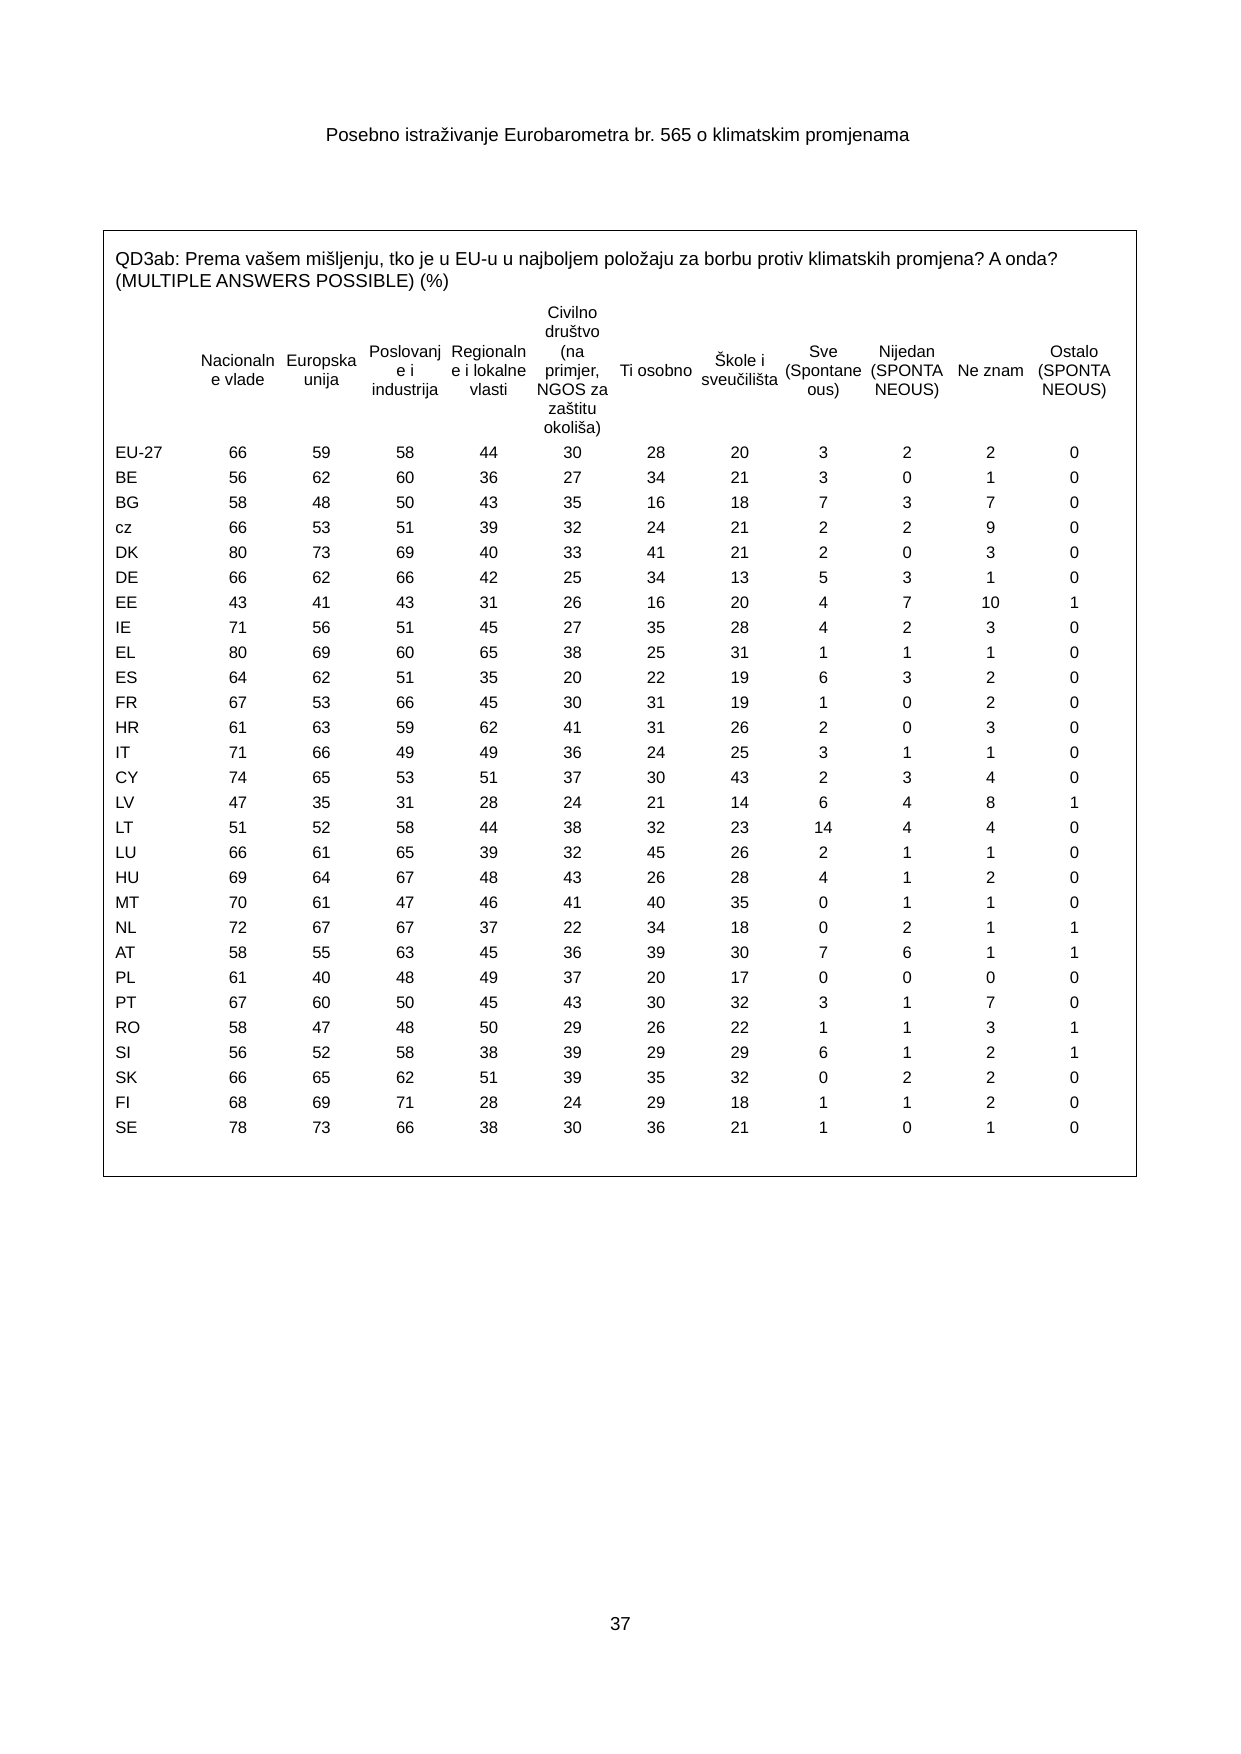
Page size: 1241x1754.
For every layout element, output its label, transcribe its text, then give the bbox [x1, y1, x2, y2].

table_cell 43 [196, 590, 279, 615]
table_cell 37 [447, 915, 530, 940]
table_cell 2 [781, 765, 865, 790]
table_cell 60 [363, 465, 447, 490]
table_cell 73 [280, 1115, 363, 1140]
table_cell 49 [447, 740, 530, 765]
table_cell 61 [196, 715, 279, 740]
table_cell 3 [781, 990, 865, 1015]
table_cell 19 [698, 665, 781, 690]
table_cell 0 [1032, 1115, 1116, 1140]
table_cell MT [112, 890, 196, 915]
table_cell 29 [698, 1040, 781, 1065]
table_cell 21 [698, 515, 781, 540]
table_cell 1 [949, 740, 1032, 765]
table_cell 45 [447, 690, 530, 715]
table_cell 2 [865, 915, 949, 940]
table_cell 34 [614, 565, 698, 590]
table_cell 51 [363, 665, 447, 690]
table_cell 59 [280, 440, 363, 465]
table_cell 62 [280, 565, 363, 590]
table_cell 26 [698, 840, 781, 865]
table_cell 0 [1032, 1090, 1116, 1115]
table_cell 48 [280, 490, 363, 515]
table_cell ES [112, 665, 196, 690]
table_cell 1 [1032, 1015, 1116, 1040]
table_cell 42 [447, 565, 530, 590]
table_cell 56 [280, 615, 363, 640]
table_cell 80 [196, 640, 279, 665]
table_cell 49 [447, 965, 530, 990]
table_cell 0 [781, 1065, 865, 1090]
table_cell 44 [447, 440, 530, 465]
table_cell 24 [530, 1090, 614, 1115]
table_cell 3 [865, 490, 949, 515]
table_cell 4 [781, 590, 865, 615]
table_cell 1 [1032, 790, 1116, 815]
table_cell 1 [1032, 915, 1116, 940]
table_cell 4 [949, 765, 1032, 790]
table_cell IT [112, 740, 196, 765]
table_cell 0 [1032, 690, 1116, 715]
table_cell 32 [530, 840, 614, 865]
table_cell 0 [1032, 540, 1116, 565]
table_cell 2 [781, 840, 865, 865]
table_cell 67 [196, 990, 279, 1015]
table_cell 1 [865, 740, 949, 765]
table_cell 2 [949, 1040, 1032, 1065]
table_cell 20 [530, 665, 614, 690]
table_cell 0 [1032, 515, 1116, 540]
table_cell 4 [865, 815, 949, 840]
table_cell HU [112, 865, 196, 890]
table_cell 1 [949, 465, 1032, 490]
table_cell 14 [781, 815, 865, 840]
table_cell 22 [530, 915, 614, 940]
table_cell 67 [363, 865, 447, 890]
table_cell 29 [614, 1040, 698, 1065]
table_cell 0 [865, 965, 949, 990]
table_cell 21 [614, 790, 698, 815]
table_cell 45 [447, 990, 530, 1015]
table_cell 53 [280, 515, 363, 540]
table_cell 64 [280, 865, 363, 890]
table_cell 31 [698, 640, 781, 665]
table_cell 4 [949, 815, 1032, 840]
table_cell 2 [949, 665, 1032, 690]
table_cell 43 [530, 865, 614, 890]
table_cell 20 [698, 590, 781, 615]
table_cell 36 [447, 465, 530, 490]
table_cell Nacionalne vlade [196, 300, 279, 440]
table_cell 47 [363, 890, 447, 915]
table_cell 44 [447, 815, 530, 840]
table_cell 0 [865, 465, 949, 490]
table_cell 1 [865, 990, 949, 1015]
table_cell 66 [196, 565, 279, 590]
table_cell 0 [1032, 1065, 1116, 1090]
table_cell 6 [865, 940, 949, 965]
table_cell 1 [949, 640, 1032, 665]
table_cell 0 [865, 1115, 949, 1140]
table_cell 0 [1032, 440, 1116, 465]
table_cell 31 [363, 790, 447, 815]
table_cell 28 [447, 1090, 530, 1115]
table_cell 71 [196, 615, 279, 640]
table_cell 14 [698, 790, 781, 815]
table_cell 33 [530, 540, 614, 565]
table_cell 3 [949, 1015, 1032, 1040]
table_cell 43 [447, 490, 530, 515]
table_cell 53 [280, 690, 363, 715]
table_cell 73 [280, 540, 363, 565]
table_cell 64 [196, 665, 279, 690]
table_cell 1 [949, 1115, 1032, 1140]
table_cell 26 [614, 865, 698, 890]
table_cell 29 [614, 1090, 698, 1115]
table_cell 0 [949, 965, 1032, 990]
table_cell 17 [698, 965, 781, 990]
table_cell 35 [530, 490, 614, 515]
table_cell 30 [614, 990, 698, 1015]
table_cell 1 [865, 890, 949, 915]
table_cell 35 [614, 615, 698, 640]
table_cell 32 [698, 990, 781, 1015]
table_cell 24 [530, 790, 614, 815]
table_cell 59 [363, 715, 447, 740]
table_cell 0 [1032, 490, 1116, 515]
table_cell 0 [1032, 615, 1116, 640]
table_cell 21 [698, 540, 781, 565]
table_cell 0 [1032, 765, 1116, 790]
table_cell 55 [280, 940, 363, 965]
table_cell 35 [280, 790, 363, 815]
table_cell 5 [781, 565, 865, 590]
table_cell 6 [781, 790, 865, 815]
table_cell 47 [196, 790, 279, 815]
table_cell 3 [949, 615, 1032, 640]
table_cell PL [112, 965, 196, 990]
table_cell 58 [363, 815, 447, 840]
table_cell 58 [196, 940, 279, 965]
table_cell FI [112, 1090, 196, 1115]
table_cell 32 [698, 1065, 781, 1090]
table_cell 58 [363, 1040, 447, 1065]
table_cell 26 [698, 715, 781, 740]
table_cell 1 [865, 640, 949, 665]
table_cell 16 [614, 490, 698, 515]
table_cell LU [112, 840, 196, 865]
table_cell 43 [363, 590, 447, 615]
table_cell 9 [949, 515, 1032, 540]
table_cell SK [112, 1065, 196, 1090]
table_cell 66 [363, 1115, 447, 1140]
table_cell 56 [196, 1040, 279, 1065]
table_cell 39 [447, 840, 530, 865]
table_cell cz [112, 515, 196, 540]
table_cell 24 [614, 740, 698, 765]
table_cell 0 [781, 915, 865, 940]
table_cell 7 [949, 490, 1032, 515]
table_cell 7 [781, 940, 865, 965]
table_cell 30 [530, 690, 614, 715]
table_cell Nijedan (SPONTANEOUS) [865, 300, 949, 440]
table_cell 6 [781, 1040, 865, 1065]
table_cell RO [112, 1015, 196, 1040]
table_cell Regionalne i lokalne vlasti [447, 300, 530, 440]
table_cell 1 [865, 1090, 949, 1115]
table_cell Sve (Spontaneous) [781, 300, 865, 440]
table_cell 4 [865, 790, 949, 815]
table_cell 4 [781, 615, 865, 640]
table_cell 0 [1032, 990, 1116, 1015]
table_cell 26 [530, 590, 614, 615]
table_cell 3 [949, 715, 1032, 740]
table_cell 58 [196, 1015, 279, 1040]
table_cell 1 [949, 940, 1032, 965]
table_cell Poslovanje i industrija [363, 300, 447, 440]
table_cell 1 [781, 690, 865, 715]
table_cell 30 [530, 1115, 614, 1140]
table_cell 34 [614, 465, 698, 490]
table_cell 45 [614, 840, 698, 865]
table_cell 50 [363, 490, 447, 515]
table_cell 25 [698, 740, 781, 765]
table_cell 13 [698, 565, 781, 590]
table_cell 3 [865, 765, 949, 790]
table_cell 8 [949, 790, 1032, 815]
table_cell 39 [614, 940, 698, 965]
table_cell 1 [949, 890, 1032, 915]
table_cell IE [112, 615, 196, 640]
table_cell 28 [447, 790, 530, 815]
table_cell 30 [530, 440, 614, 465]
table_cell 34 [614, 915, 698, 940]
table_cell 0 [1032, 565, 1116, 590]
table_cell 62 [280, 465, 363, 490]
table_cell 3 [865, 665, 949, 690]
table_cell 7 [865, 590, 949, 615]
table_cell 7 [949, 990, 1032, 1015]
table_cell Škole i sveučilišta [698, 300, 781, 440]
table_cell 51 [363, 615, 447, 640]
table_cell 18 [698, 915, 781, 940]
table_cell 69 [280, 1090, 363, 1115]
table_cell 43 [530, 990, 614, 1015]
table_cell DK [112, 540, 196, 565]
table_cell 32 [530, 515, 614, 540]
table_cell 67 [196, 690, 279, 715]
table_cell 62 [280, 665, 363, 690]
table_cell 0 [865, 540, 949, 565]
table_cell 66 [363, 565, 447, 590]
table_cell 53 [363, 765, 447, 790]
table_cell 0 [865, 715, 949, 740]
table_cell LV [112, 790, 196, 815]
table_cell 31 [614, 715, 698, 740]
table_cell 51 [196, 815, 279, 840]
table_cell FR [112, 690, 196, 715]
table_cell 1 [781, 640, 865, 665]
table_header QD3ab: Prema vašem mišljenju, tko je u EU-u u najboljem položaju za borbu protiv klimatskih promjena? A onda? (MULTIPLE ANSWERS POSSIBLE) (%) [112, 239, 1116, 300]
table_cell 72 [196, 915, 279, 940]
table_cell 69 [280, 640, 363, 665]
table_cell 22 [698, 1015, 781, 1040]
table_cell 2 [865, 515, 949, 540]
table_cell 1 [865, 865, 949, 890]
table_cell 70 [196, 890, 279, 915]
table_cell 74 [196, 765, 279, 790]
table_cell 67 [280, 915, 363, 940]
table_cell 38 [530, 640, 614, 665]
table_cell 10 [949, 590, 1032, 615]
table_cell 26 [614, 1015, 698, 1040]
table_cell 0 [1032, 665, 1116, 690]
table_cell 58 [363, 440, 447, 465]
table_cell 35 [447, 665, 530, 690]
table_cell PT [112, 990, 196, 1015]
table_cell 28 [698, 615, 781, 640]
table_cell 32 [614, 815, 698, 840]
table_cell 0 [1032, 840, 1116, 865]
table_cell 50 [447, 1015, 530, 1040]
table_cell 27 [530, 615, 614, 640]
table_cell AT [112, 940, 196, 965]
table_cell 25 [614, 640, 698, 665]
table_cell 2 [949, 440, 1032, 465]
table_cell 69 [363, 540, 447, 565]
table_cell 63 [363, 940, 447, 965]
table_cell 40 [614, 890, 698, 915]
table_cell 48 [363, 965, 447, 990]
table_cell 1 [949, 565, 1032, 590]
table_cell 50 [363, 990, 447, 1015]
table_cell 0 [1032, 965, 1116, 990]
table_cell 0 [1032, 715, 1116, 740]
table_cell 60 [363, 640, 447, 665]
table_cell 52 [280, 1040, 363, 1065]
table_cell 38 [447, 1040, 530, 1065]
table_cell 24 [614, 515, 698, 540]
table_cell 51 [447, 765, 530, 790]
table_cell 63 [280, 715, 363, 740]
table_cell 2 [781, 540, 865, 565]
table_cell 66 [196, 440, 279, 465]
table_cell 71 [196, 740, 279, 765]
table_cell 18 [698, 490, 781, 515]
table_cell 38 [530, 815, 614, 840]
table_cell HR [112, 715, 196, 740]
table_cell 66 [196, 515, 279, 540]
table_cell 65 [280, 765, 363, 790]
table_cell [112, 300, 196, 440]
table_cell 30 [614, 765, 698, 790]
table_cell 31 [614, 690, 698, 715]
table_cell 48 [363, 1015, 447, 1040]
table_cell 0 [1032, 465, 1116, 490]
table_cell 69 [196, 865, 279, 890]
table_cell 39 [530, 1040, 614, 1065]
table_cell 66 [280, 740, 363, 765]
table_cell 65 [447, 640, 530, 665]
table_cell 60 [280, 990, 363, 1015]
table_cell 3 [949, 540, 1032, 565]
table_cell 30 [698, 940, 781, 965]
table_cell 49 [363, 740, 447, 765]
table_cell 28 [698, 865, 781, 890]
table_cell 25 [530, 565, 614, 590]
table_cell 27 [530, 465, 614, 490]
table_cell 45 [447, 940, 530, 965]
table_cell 38 [447, 1115, 530, 1140]
table_cell 2 [949, 690, 1032, 715]
table_cell 0 [865, 690, 949, 715]
table_cell 20 [698, 440, 781, 465]
table_cell NL [112, 915, 196, 940]
table_cell 36 [530, 740, 614, 765]
table_cell 37 [530, 765, 614, 790]
table_cell 66 [363, 690, 447, 715]
table_cell 2 [865, 615, 949, 640]
table_cell EU-27 [112, 440, 196, 465]
table_cell 43 [698, 765, 781, 790]
table_cell 2 [949, 1090, 1032, 1115]
table_cell 35 [614, 1065, 698, 1090]
table_cell 61 [196, 965, 279, 990]
table_cell 41 [280, 590, 363, 615]
table_cell 18 [698, 1090, 781, 1115]
table_cell 0 [1032, 815, 1116, 840]
table_cell 47 [280, 1015, 363, 1040]
table_cell 39 [447, 515, 530, 540]
table_cell 16 [614, 590, 698, 615]
table_cell 36 [530, 940, 614, 965]
table_cell 1 [1032, 1040, 1116, 1065]
table_cell 23 [698, 815, 781, 840]
table_cell 22 [614, 665, 698, 690]
table_cell 19 [698, 690, 781, 715]
table_cell 1 [865, 1015, 949, 1040]
table_cell SE [112, 1115, 196, 1140]
table_cell CY [112, 765, 196, 790]
table_cell 71 [363, 1090, 447, 1115]
table_cell 0 [1032, 865, 1116, 890]
table_cell 40 [447, 540, 530, 565]
table_cell 51 [447, 1065, 530, 1090]
table_cell BE [112, 465, 196, 490]
table_cell 0 [781, 965, 865, 990]
table_cell 2 [865, 440, 949, 465]
table_cell 35 [698, 890, 781, 915]
table_cell 4 [781, 865, 865, 890]
table_cell 52 [280, 815, 363, 840]
table_cell 61 [280, 890, 363, 915]
table_cell 0 [781, 890, 865, 915]
table_cell 1 [781, 1015, 865, 1040]
table_cell SI [112, 1040, 196, 1065]
table_cell 6 [781, 665, 865, 690]
table_cell LT [112, 815, 196, 840]
table_cell BG [112, 490, 196, 515]
table_cell EL [112, 640, 196, 665]
table_cell 28 [614, 440, 698, 465]
table_cell 1 [865, 1040, 949, 1065]
table_cell 61 [280, 840, 363, 865]
table_cell 66 [196, 840, 279, 865]
table_cell 58 [196, 490, 279, 515]
table_cell 1 [949, 915, 1032, 940]
table_cell 3 [781, 740, 865, 765]
table_cell Europska unija [280, 300, 363, 440]
table_cell Ti osobno [614, 300, 698, 440]
table_cell EE [112, 590, 196, 615]
table_cell 48 [447, 865, 530, 890]
table_cell 1 [1032, 590, 1116, 615]
table_cell 62 [447, 715, 530, 740]
table_cell 78 [196, 1115, 279, 1140]
table_cell Ne znam [949, 300, 1032, 440]
table_cell 1 [949, 840, 1032, 865]
table_cell 0 [1032, 740, 1116, 765]
table_cell 1 [781, 1090, 865, 1115]
table_cell 2 [781, 515, 865, 540]
table_cell Ostalo (SPONTANEOUS) [1032, 300, 1116, 440]
table_cell 31 [447, 590, 530, 615]
table_cell 3 [781, 465, 865, 490]
table_cell 40 [280, 965, 363, 990]
table_cell 65 [280, 1065, 363, 1090]
table_cell DE [112, 565, 196, 590]
table_cell 56 [196, 465, 279, 490]
table_cell 41 [614, 540, 698, 565]
table_cell 80 [196, 540, 279, 565]
table_cell 1 [865, 840, 949, 865]
table_cell 51 [363, 515, 447, 540]
table_cell 41 [530, 890, 614, 915]
table_cell 0 [1032, 890, 1116, 915]
table_cell 36 [614, 1115, 698, 1140]
table_cell 21 [698, 1115, 781, 1140]
table_cell 21 [698, 465, 781, 490]
table_cell 7 [781, 490, 865, 515]
table_cell 1 [781, 1115, 865, 1140]
table_cell 0 [1032, 640, 1116, 665]
table_cell 67 [363, 915, 447, 940]
table_cell 1 [1032, 940, 1116, 965]
table_cell 2 [781, 715, 865, 740]
table_cell 45 [447, 615, 530, 640]
table_cell 20 [614, 965, 698, 990]
table_cell 62 [363, 1065, 447, 1090]
table_cell 37 [530, 965, 614, 990]
table_cell Civilno društvo (na primjer, NGOS za zaštitu okoliša) [530, 300, 614, 440]
table_cell 2 [949, 1065, 1032, 1090]
table_cell 68 [196, 1090, 279, 1115]
table_cell 66 [196, 1065, 279, 1090]
table_cell 46 [447, 890, 530, 915]
table_cell 41 [530, 715, 614, 740]
table_cell 3 [781, 440, 865, 465]
table_cell 39 [530, 1065, 614, 1090]
table_cell 2 [949, 865, 1032, 890]
table_cell 65 [363, 840, 447, 865]
table_cell 2 [865, 1065, 949, 1090]
table_cell 3 [865, 565, 949, 590]
table_cell 29 [530, 1015, 614, 1040]
